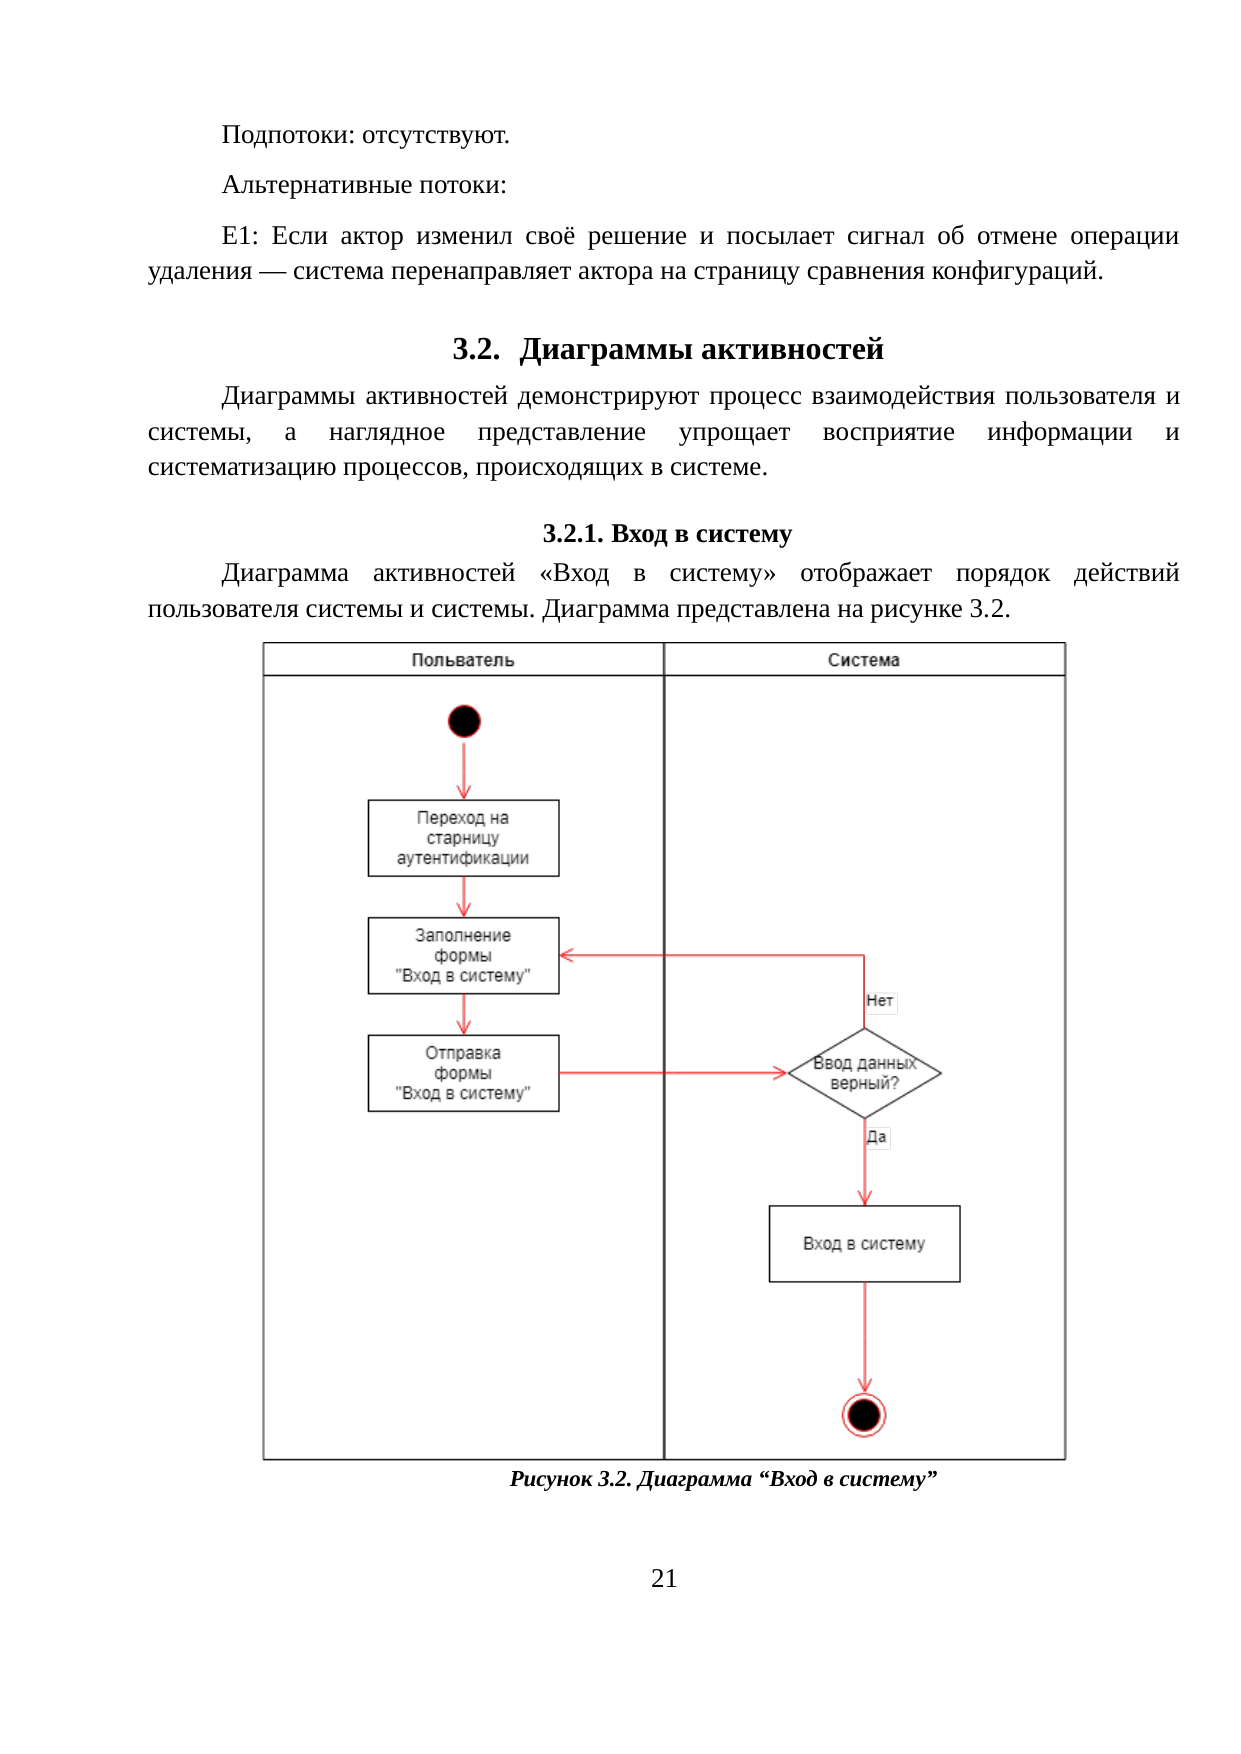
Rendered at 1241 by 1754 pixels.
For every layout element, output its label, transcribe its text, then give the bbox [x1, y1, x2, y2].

text Е1: Если актор изменил своё решение и посылает сигнал об отмене операции удаления — система перенаправляет актора на страницу сравнения конфигураций. [148, 219, 1181, 286]
text Альтернативные потоки: [148, 168, 1181, 199]
subtitle Диаграммы активностей [148, 329, 1181, 366]
text Диаграмма активностей «Вход в систему» отображает порядок действий пользователя системы и системы. Диаграмма представлена на рисунке 3.2. [148, 557, 1181, 623]
subtitle Вход в систему [148, 517, 1181, 548]
text Подпотоки: отсутствуют. [148, 118, 1181, 149]
list Рисунок 3.2. Диаграмма “Вход в систему” [226, 1462, 1181, 1492]
text Диаграммы активностей демонстрируют процесс взаимодействия пользователя и системы, а наглядное представление упрощает восприятие информации и систематизацию процессов, происходящих в системе. [148, 379, 1181, 481]
picture [262, 642, 1067, 1462]
